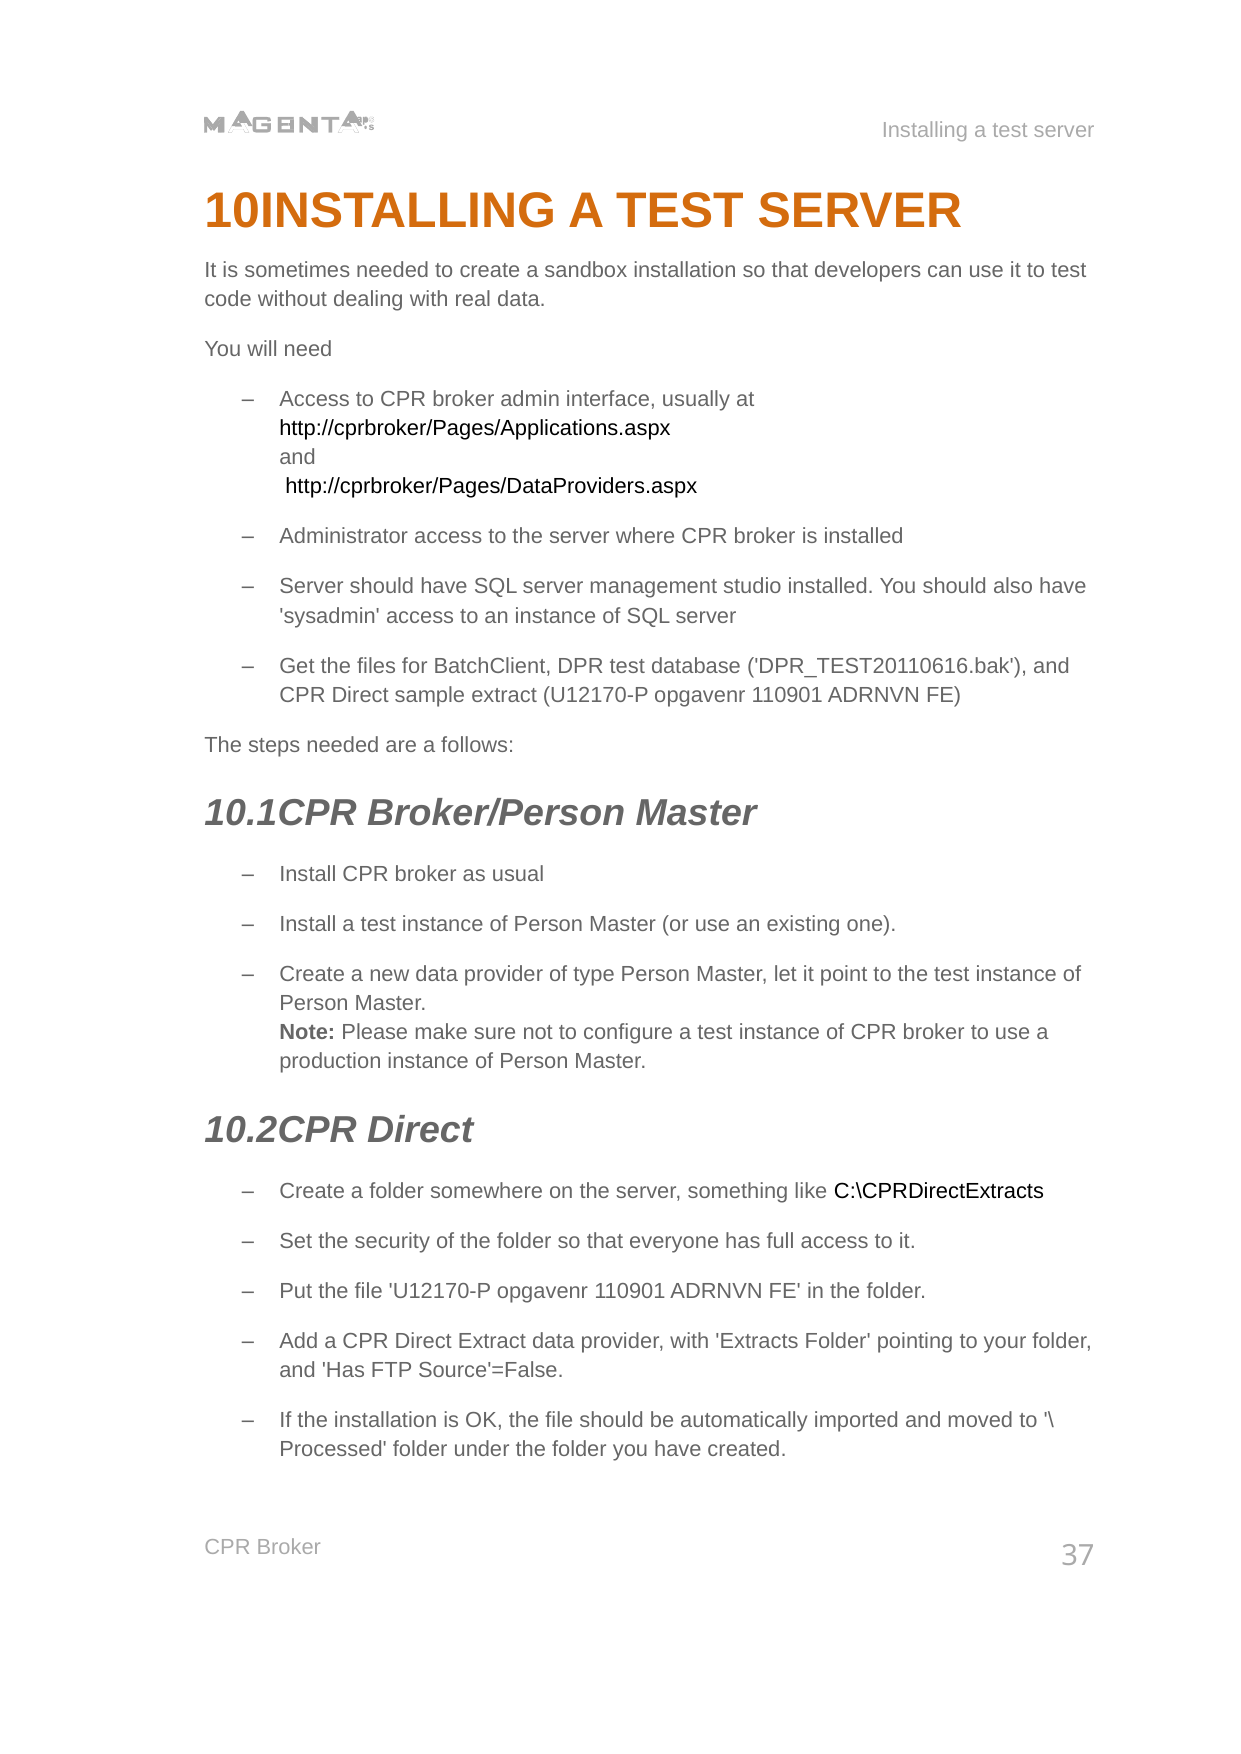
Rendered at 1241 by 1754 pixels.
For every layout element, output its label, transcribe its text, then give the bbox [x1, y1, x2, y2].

list Create a folder somewhere on the server, something like C:\CPRDirectExtracts [242, 1175, 1094, 1204]
list Put the file 'U12170-P opgavenr 110901 ADRNVN FE' in the folder. [242, 1275, 1094, 1304]
subtitle CPR Direct [204, 1096, 1094, 1154]
list Server should have SQL server management studio installed. You should also have 'sysadmin' access to an instance of SQL server [242, 571, 1094, 629]
list Access to CPR broker admin interface, usually at http://cprbroker/Pages/Applications.aspx and http://cprbroker/Pages/DataProviders.aspx [242, 383, 1094, 500]
subtitle Installing a test server [204, 181, 1094, 239]
list Administrator access to the server where CPR broker is installed [242, 521, 1094, 550]
text It is sometimes needed to create a sandbox installation so that developers can use it to test code without dealing with real data. [204, 254, 1094, 312]
subtitle CPR Broker/Person Master [204, 779, 1094, 837]
list If the installation is OK, the file should be automatically imported and moved to '\Processed' folder under the folder you have created. [242, 1404, 1094, 1462]
list Install a test instance of Person Master (or use an existing one). [242, 908, 1094, 937]
text The steps needed are a follows: [204, 729, 1094, 758]
list Get the files for BatchClient, DPR test database ('DPR_TEST20110616.bak'), and CPR Direct sample extract (U12170-P opgavenr 110901 ADRNVN FE) [242, 650, 1094, 708]
list Create a new data provider of type Person Master, let it point to the test instance of Person Master. Note: Please make sure not to configure a test instance of CPR broker to use a production instance of Person Master. [242, 958, 1094, 1075]
text You will need [204, 333, 1094, 362]
list Set the security of the folder so that everyone has full access to it. [242, 1225, 1094, 1254]
list Add a CPR Direct Extract data provider, with 'Extracts Folder' pointing to your folder, and 'Has FTP Source'=False. [242, 1325, 1094, 1383]
list Install CPR broker as usual [242, 858, 1094, 887]
